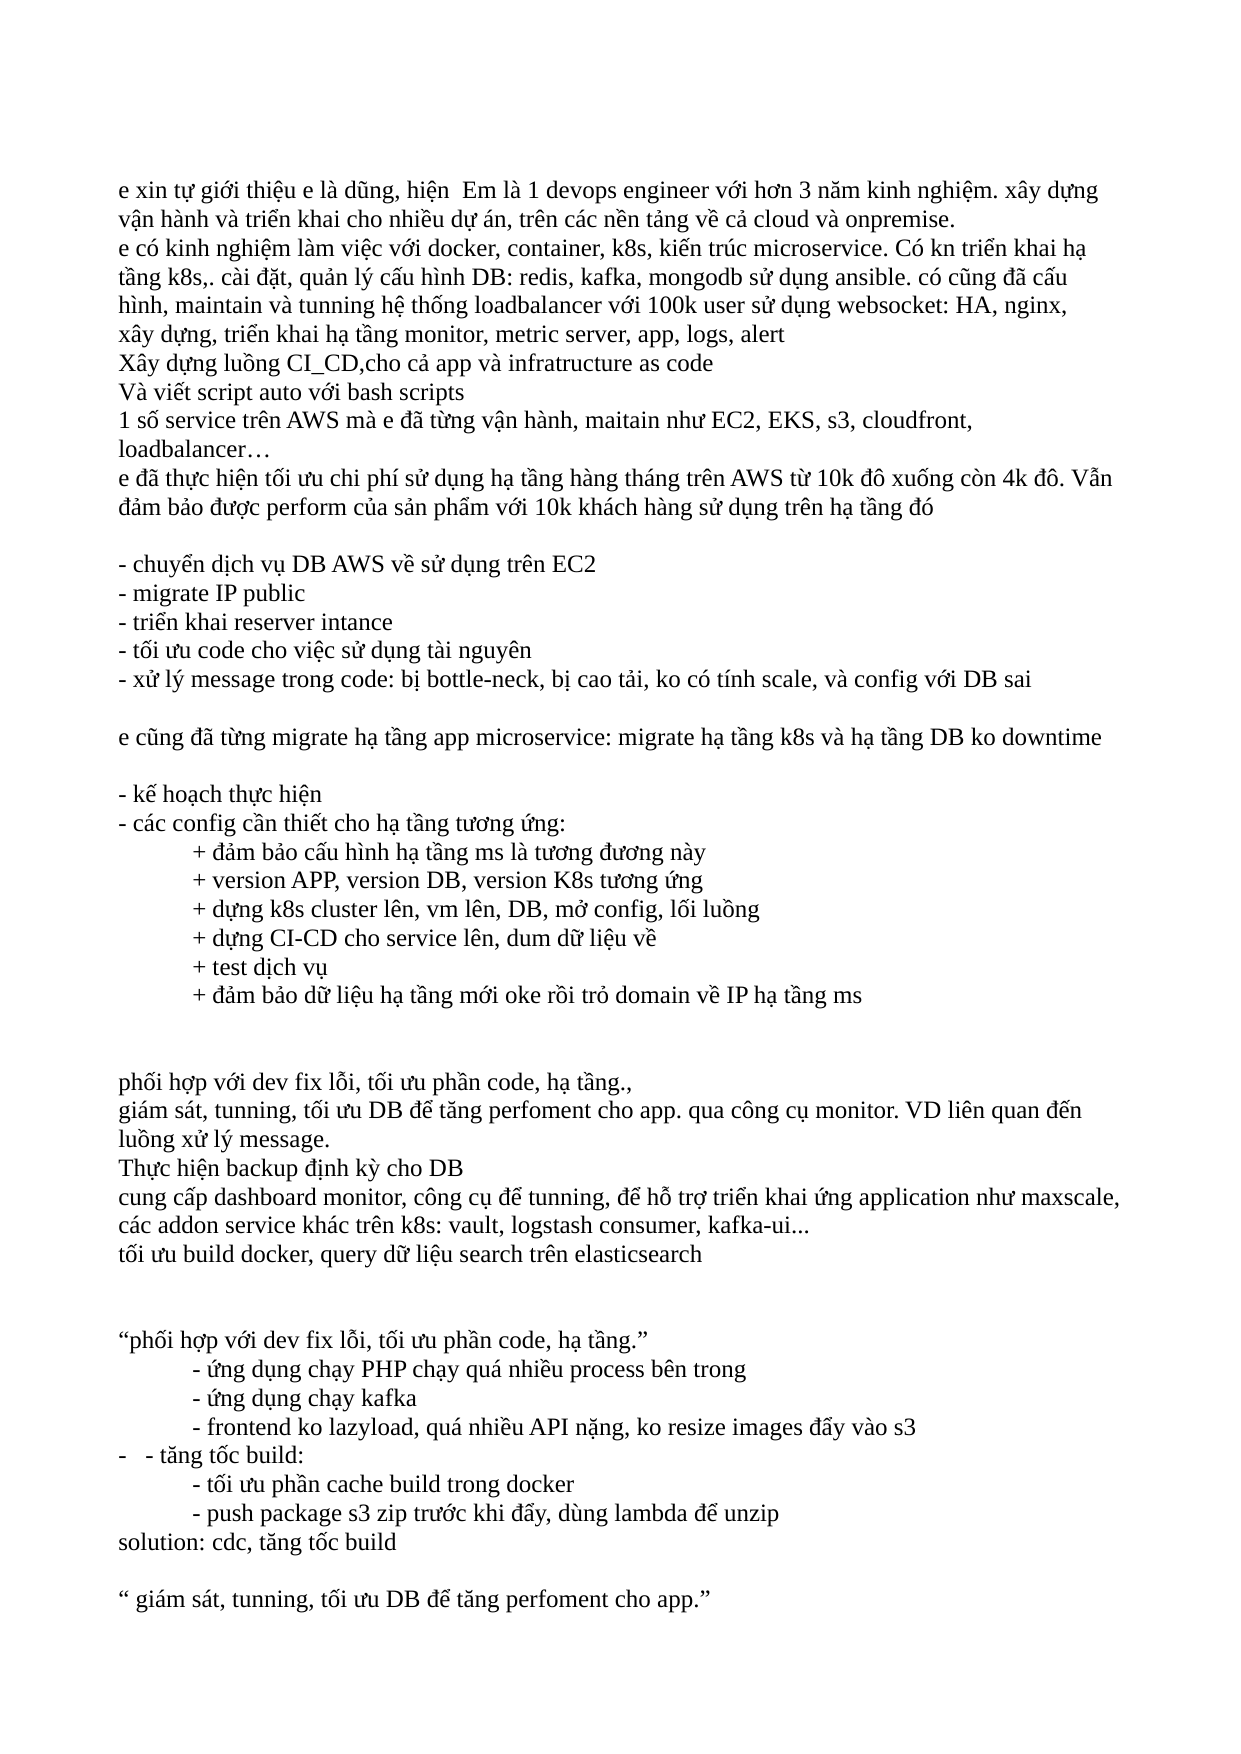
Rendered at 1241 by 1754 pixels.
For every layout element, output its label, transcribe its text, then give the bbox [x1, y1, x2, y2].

text “ giám sát, tunning, tối ưu DB để tăng perfoment cho app.” [118, 1584, 1122, 1613]
text Thực hiện backup định kỳ cho DB [118, 1153, 1122, 1182]
text e cũng đã từng migrate hạ tầng app microservice: migrate hạ tầng k8s và hạ tầng DB ko downtime [118, 722, 1122, 751]
text - ứng dụng chạy PHP chạy quá nhiều process bên trong [118, 1354, 1122, 1383]
text phối hợp với dev fix lỗi, tối ưu phần code, hạ tầng., [118, 1067, 1122, 1096]
text - kế hoạch thực hiện [118, 779, 1122, 808]
text tối ưu build docker, query dữ liệu search trên elasticsearch [118, 1239, 1122, 1268]
text - tối ưu phần cache build trong docker [118, 1469, 1122, 1498]
text - push package s3 zip trước khi đẩy, dùng lambda để unzip [118, 1498, 1122, 1527]
text + đảm bảo dữ liệu hạ tầng mới oke rồi trỏ domain về IP hạ tầng ms [118, 981, 1122, 1009]
text + dựng k8s cluster lên, vm lên, DB, mở config, lối luồng [118, 894, 1122, 923]
text solution: cdc, tăng tốc build [118, 1527, 1122, 1556]
text 1 số service trên AWS mà e đã từng vận hành, maitain như EC2, EKS, s3, cloudfront, loadbalancer… [118, 406, 1122, 463]
text “phối hợp với dev fix lỗi, tối ưu phần code, hạ tầng.” [118, 1326, 1122, 1354]
text Và viết script auto với bash scripts [118, 377, 1122, 406]
text e đã thực hiện tối ưu chi phí sử dụng hạ tầng hàng tháng trên AWS từ 10k đô xuống còn 4k đô. Vẫn đảm bảo được perform của sản phẩm với 10k khách hàng sử dụng trên hạ tầng đó [118, 463, 1122, 521]
text + đảm bảo cấu hình hạ tầng ms là tương đương này [118, 837, 1122, 866]
text - xử lý message trong code: bị bottle-neck, bị cao tải, ko có tính scale, và config với DB sai [118, 664, 1122, 693]
text - triển khai reserver intance [118, 607, 1122, 636]
text - chuyển dịch vụ DB AWS về sử dụng trên EC2 [118, 549, 1122, 578]
text + test dịch vụ [118, 952, 1122, 981]
text cung cấp dashboard monitor, công cụ để tunning, để hỗ trợ triển khai ứng application như maxscale, các addon service khác trên k8s: vault, logstash consumer, kafka-ui... [118, 1182, 1122, 1239]
text e có kinh nghiệm làm việc với docker, container, k8s, kiến trúc microservice. Có kn triển khai hạ tầng k8s,. cài đặt, quản lý cấu hình DB: redis, kafka, mongodb sử dụng ansible. có cũng đã cấu hình, maintain và tunning hệ thống loadbalancer với 100k user sử dụng websocket: HA, nginx, [118, 233, 1122, 319]
text e xin tự giới thiệu e là dũng, hiện Em là 1 devops engineer với hơn 3 năm kinh nghiệm. xây dựng vận hành và triển khai cho nhiều dự án, trên các nền tảng về cả cloud và onpremise. [118, 176, 1122, 233]
text xây dựng, triển khai hạ tầng monitor, metric server, app, logs, alert [118, 319, 1122, 348]
text - - tăng tốc build: [118, 1441, 1122, 1469]
text giám sát, tunning, tối ưu DB để tăng perfoment cho app. qua công cụ monitor. VD liên quan đến luồng xử lý message. [118, 1096, 1122, 1153]
text Xây dựng luồng CI_CD,cho cả app và infratructure as code [118, 348, 1122, 377]
text + version APP, version DB, version K8s tương ứng [118, 866, 1122, 894]
text - các config cần thiết cho hạ tầng tương ứng: [118, 808, 1122, 837]
text - tối ưu code cho việc sử dụng tài nguyên [118, 636, 1122, 664]
text + dựng CI-CD cho service lên, dum dữ liệu về [118, 923, 1122, 952]
text - ứng dụng chạy kafka [118, 1383, 1122, 1412]
text - migrate IP public [118, 578, 1122, 607]
text - frontend ko lazyload, quá nhiều API nặng, ko resize images đẩy vào s3 [118, 1412, 1122, 1441]
